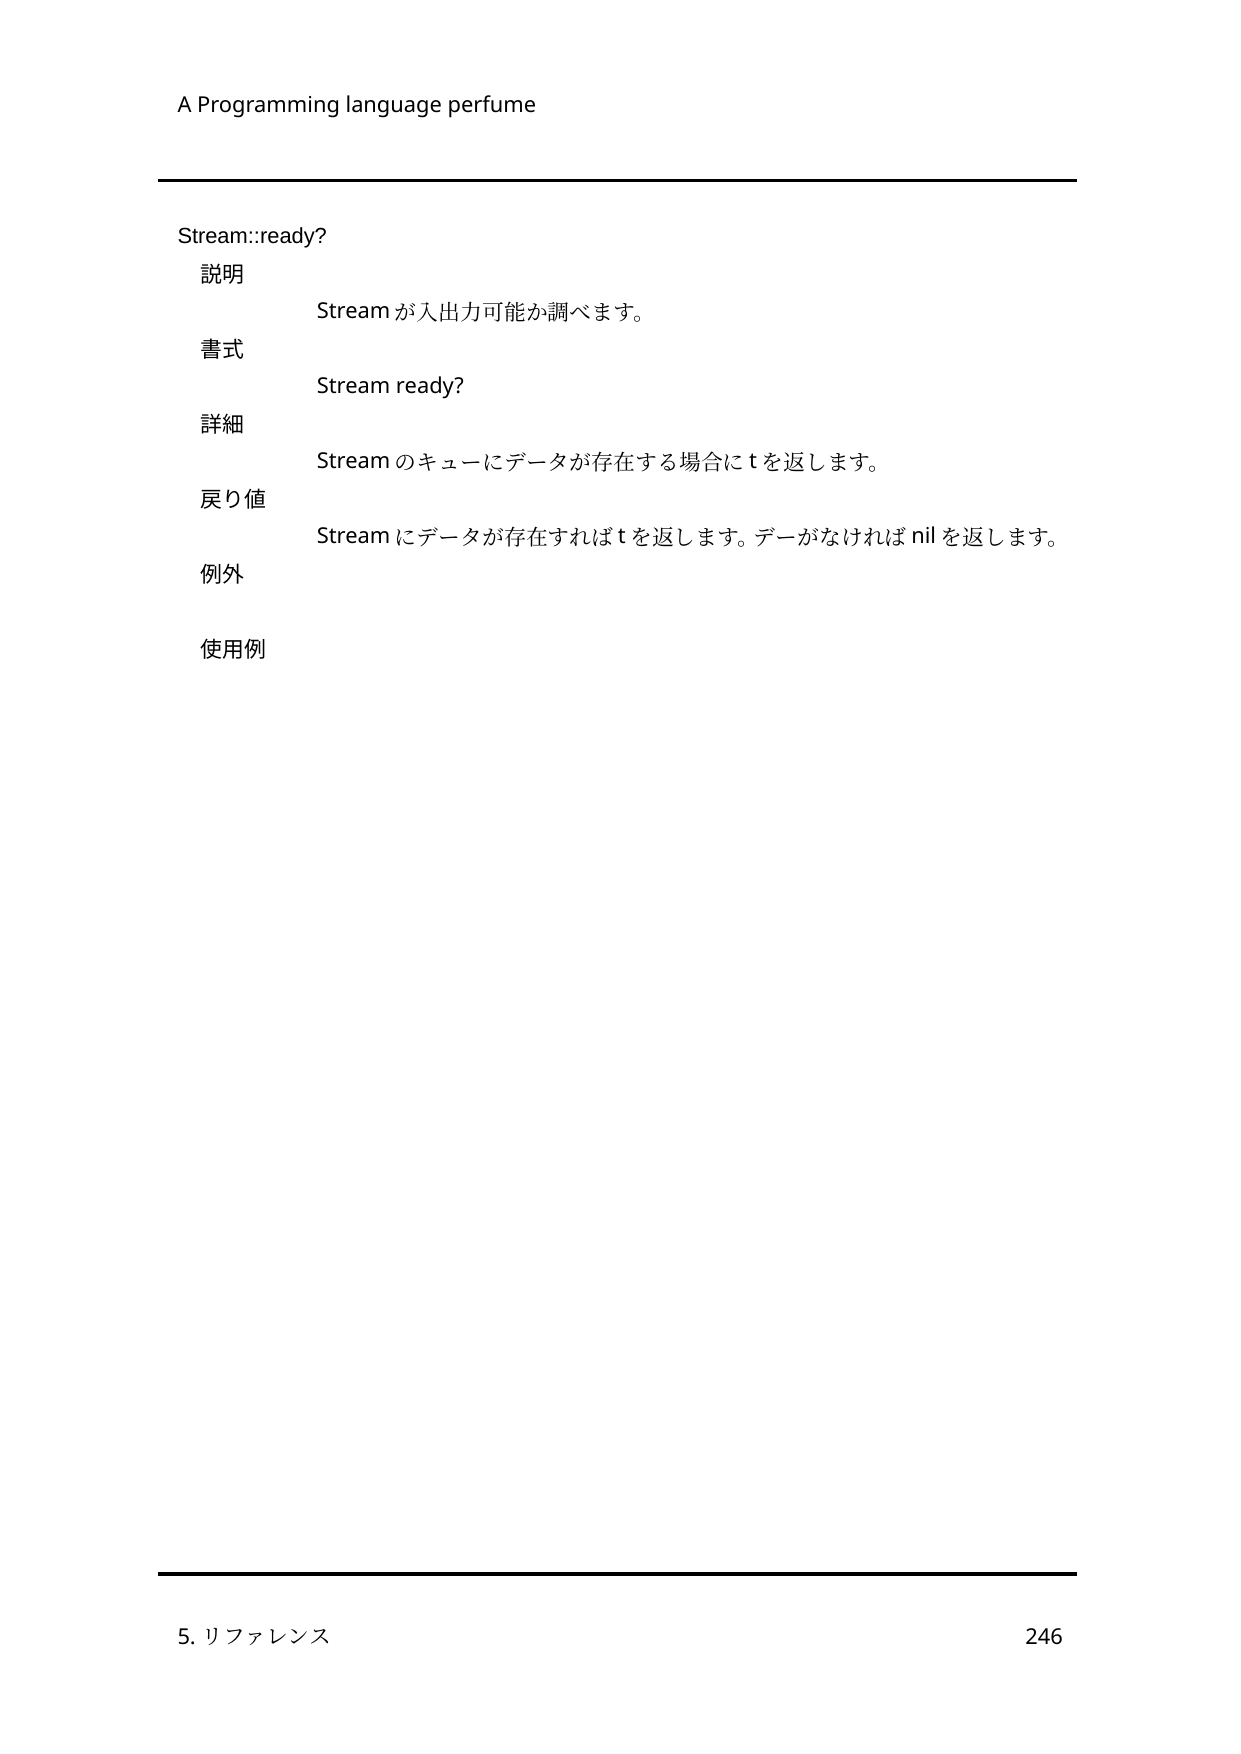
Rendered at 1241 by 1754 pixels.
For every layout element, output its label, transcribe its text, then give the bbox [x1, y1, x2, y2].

table_cell 戻り値 [200, 479, 317, 554]
table_header 説明 [200, 254, 317, 329]
table_cell [317, 554, 1063, 629]
table_cell 書式 [200, 329, 317, 404]
table_cell 詳細 [200, 404, 317, 479]
table_cell 使用例 [200, 629, 317, 704]
table_cell Streamにデータが存在すればtを返します。デーがなければnilを返します。 [317, 479, 1063, 554]
table_cell 例外 [200, 554, 317, 629]
subtitle Stream::ready? [177, 217, 1063, 254]
table_cell Streamのキューにデータが存在する場合にtを返します。 [317, 404, 1063, 479]
table_header Streamが入出力可能か調べます。 [317, 254, 1063, 329]
table_cell Stream ready? [317, 329, 1063, 404]
table_cell [317, 629, 1063, 704]
